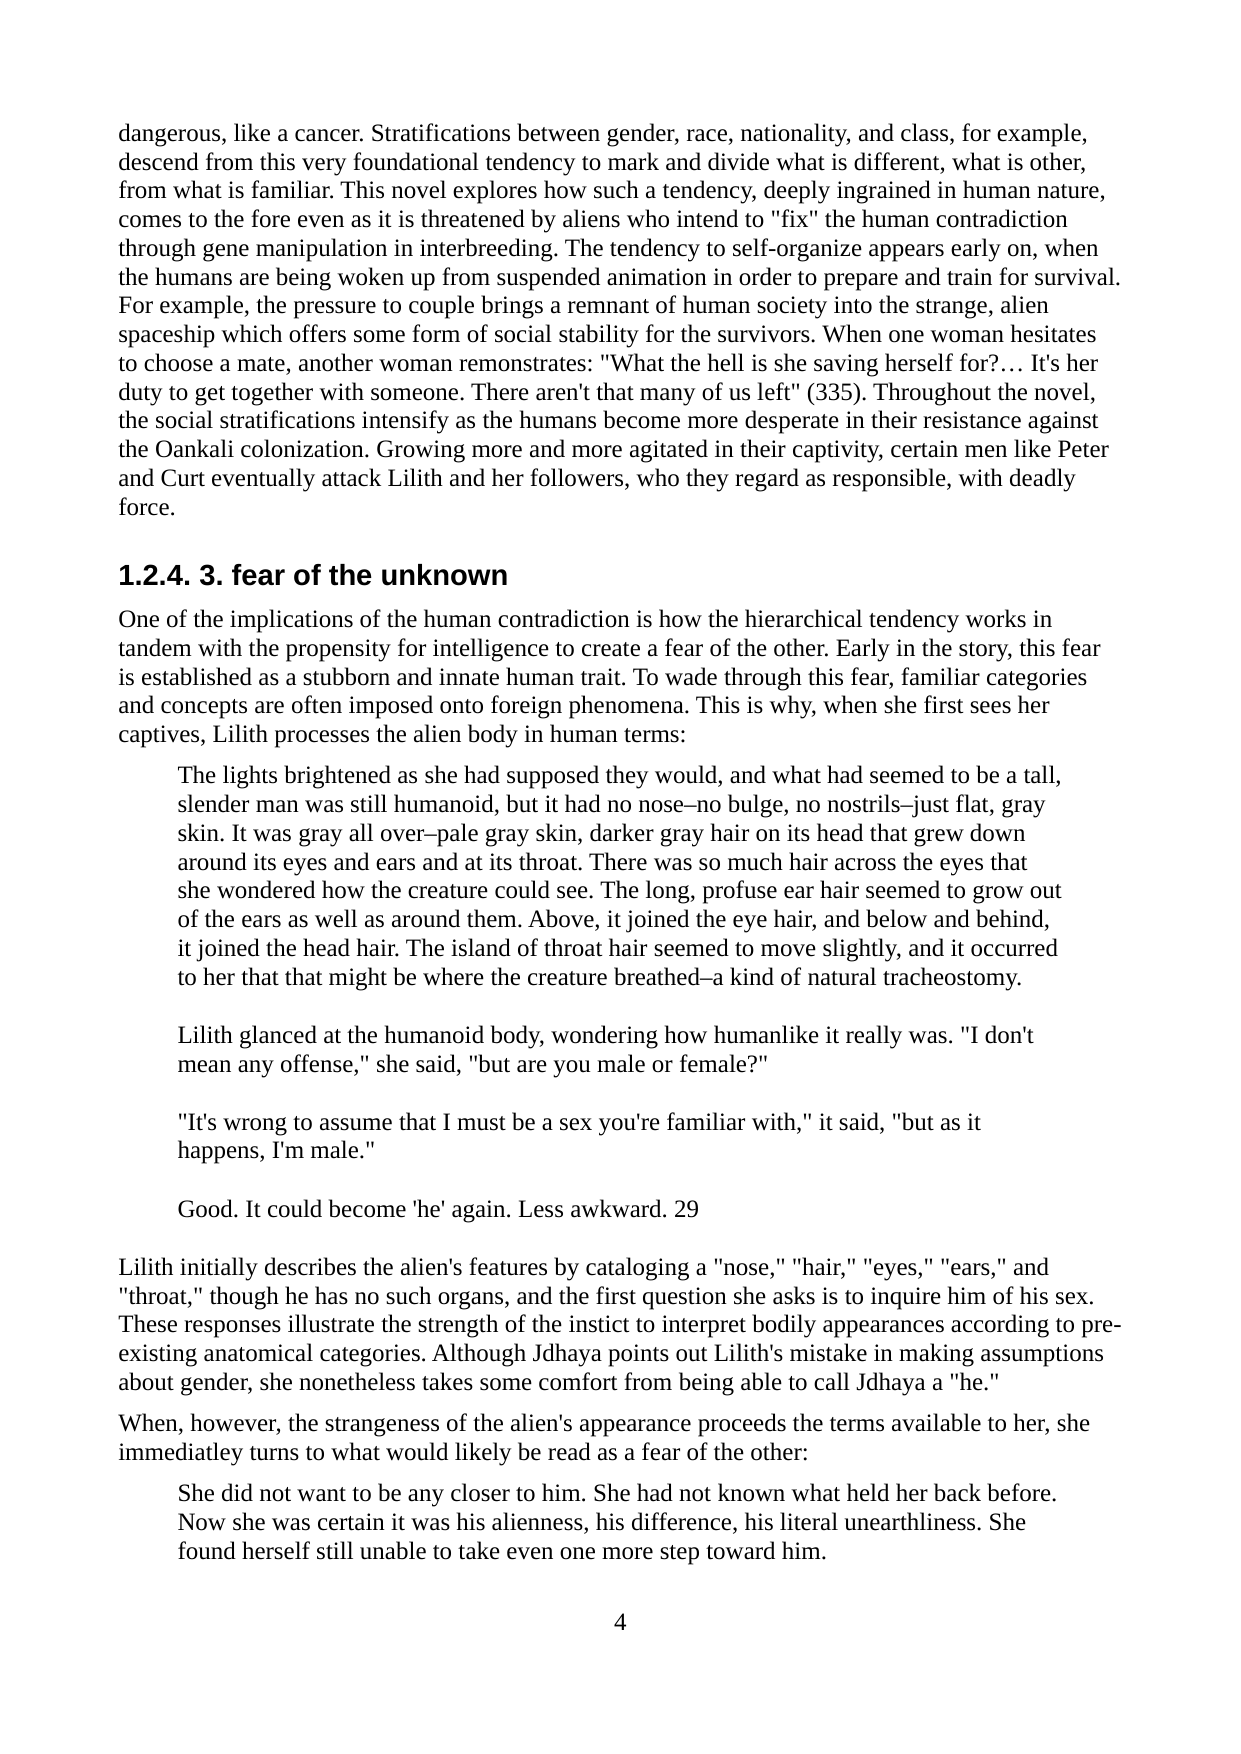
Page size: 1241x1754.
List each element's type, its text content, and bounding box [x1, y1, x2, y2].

text The lights brightened as she had supposed they would, and what had seemed to be a tall, slender man was still humanoid, but it had no nose–no bulge, no nostrils–just flat, gray skin. It was gray all over–pale gray skin, darker gray hair on its head that grew down around its eyes and ears and at its throat. There was so much hair across the eyes that she wondered how the creature could see. The long, profuse ear hair seemed to grow out of the ears as well as around them. Above, it joined the eye hair, and below and behind, it joined the head hair. The island of throat hair seemed to move slightly, and it occurred to her that that might be where the creature breathed–a kind of natural tracheostomy. [177, 760, 1063, 990]
text When, however, the strangeness of the alien's appearance proceeds the terms available to her, she immediatley turns to what would likely be read as a fear of the other: [118, 1408, 1122, 1466]
text dangerous, like a cancer. Stratifications between gender, race, nationality, and class, for example, descend from this very foundational tendency to mark and divide what is different, what is other, from what is familiar. This novel explores how such a tendency, deeply ingrained in human nature, comes to the fore even as it is threatened by aliens who intend to "fix" the human contradiction through gene manipulation in interbreeding. The tendency to self-organize appears early on, when the humans are being woken up from suspended animation in order to prepare and train for survival. For example, the pressure to couple brings a remnant of human society into the strange, alien spaceship which offers some form of social stability for the survivors. When one woman hesitates to choose a mate, another woman remonstrates: "What the hell is she saving herself for?… It's her duty to get together with someone. There aren't that many of us left" (335). Throughout the novel, the social stratifications intensify as the humans become more desperate in their resistance against the Oankali colonization. Growing more and more agitated in their captivity, certain men like Peter and Curt eventually attack Lilith and her followers, who they regard as responsible, with deadly force. [118, 118, 1122, 521]
text "It's wrong to assume that I must be a sex you're familiar with," it said, "but as it happens, I'm male." [177, 1107, 1063, 1164]
subtitle 3. fear of the unknown [118, 558, 1122, 592]
text Lilith glanced at the humanoid body, wondering how humanlike it really was. "I don't mean any offense," she said, "but are you male or female?" [177, 1020, 1063, 1077]
text She did not want to be any closer to him. She had not known what held her back before. Now she was certain it was his alienness, his difference, his literal unearthliness. She found herself still unable to take even one more step toward him. [177, 1478, 1063, 1564]
text Lilith initially describes the alien's features by cataloging a "nose," "hair," "eyes," "ears," and "throat," though he has no such organs, and the first question she asks is to inquire him of his sex. These responses illustrate the strength of the instict to interpret bodily appearances according to pre-existing anatomical categories. Although Jdhaya points out Lilith's mistake in making assumptions about gender, she nonetheless takes some comfort from being able to call Jdhaya a "he." [118, 1252, 1122, 1396]
text One of the implications of the human contradiction is how the hierarchical tendency works in tandem with the propensity for intelligence to create a fear of the other. Early in the story, this fear is established as a stubborn and innate human trait. To wade through this fear, familiar categories and concepts are often imposed onto foreign phenomena. This is why, when she first sees her captives, Lilith processes the alien body in human terms: [118, 604, 1122, 748]
text Good. It could become 'he' again. Less awkward. 29 [177, 1194, 1063, 1223]
